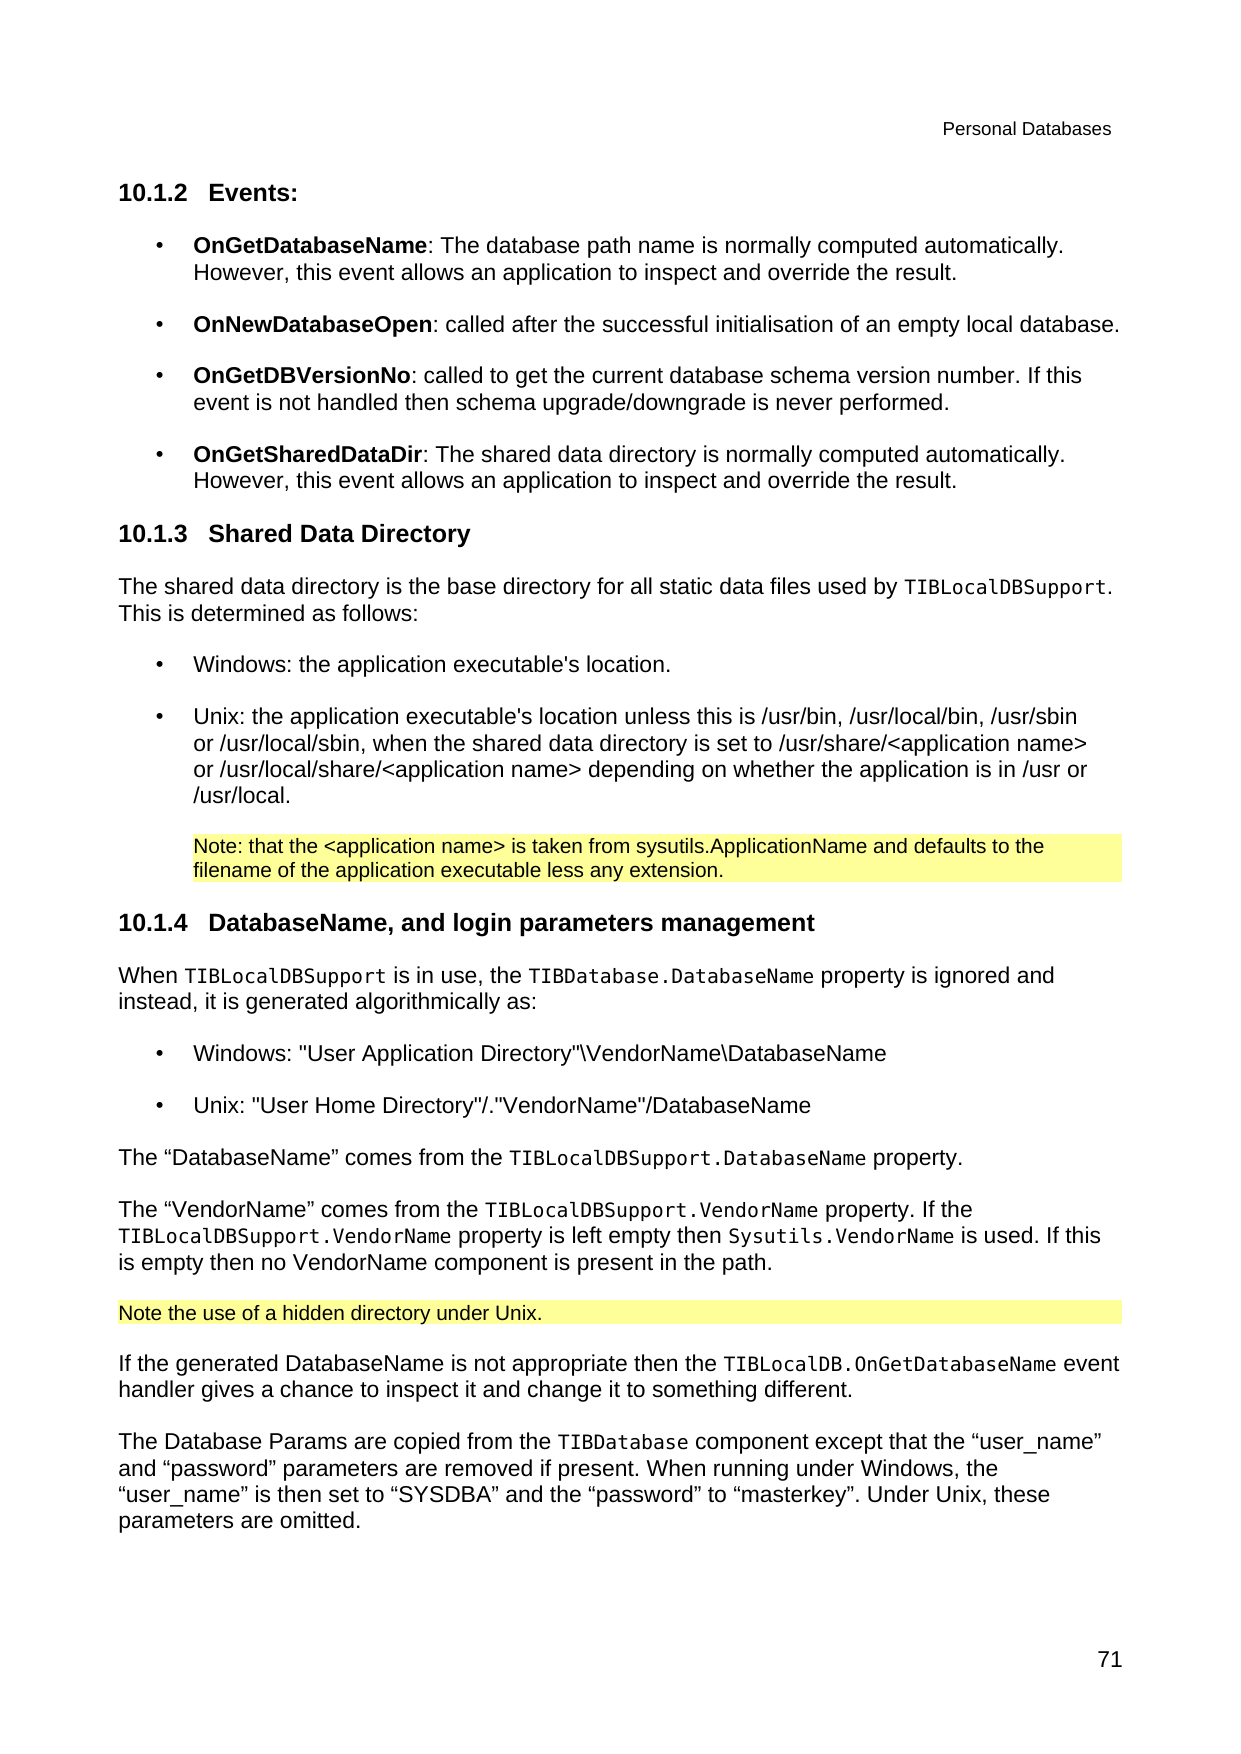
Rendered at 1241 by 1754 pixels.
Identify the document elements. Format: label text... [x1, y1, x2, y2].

text When TIBLocalDBSupport is in use, the TIBDatabase.DatabaseName property is ignored and instead, it is generated algorithmically as: [118, 962, 1122, 1015]
text The shared data directory is the base directory for all static data files used by TIBLocalDBSupport. This is determined as follows: [118, 573, 1122, 626]
list OnGetDBVersionNo: called to get the current database schema version number. If this event is not handled then schema upgrade/downgrade is never performed. [156, 362, 1122, 415]
list OnNewDatabaseOpen: called after the successful initialisation of an empty local database. [156, 311, 1122, 337]
text The “VendorName” comes from the TIBLocalDBSupport.VendorName property. If the TIBLocalDBSupport.VendorName property is left empty then Sysutils.VendorName is used. If this is empty then no VendorName component is present in the path. [118, 1196, 1122, 1275]
list Windows: the application executable's location. [156, 651, 1122, 678]
list Unix: the application executable's location unless this is /usr/bin, /usr/local/bin, /usr/sbin or /usr/local/sbin, when the shared data directory is set to /usr/share/<application name> or /usr/local/share/<application name> depending on whether the application is in /usr or /usr/local. [156, 703, 1122, 809]
text If the generated DatabaseName is not appropriate then the TIBLocalDB.OnGetDatabaseName event handler gives a chance to inspect it and change it to something different. [118, 1350, 1122, 1403]
list OnGetSharedDataDir: The shared data directory is normally computed automatically. However, this event allows an application to inspect and override the result. [156, 441, 1122, 493]
list Unix: "User Home Directory"/."VendorName"/DatabaseName [156, 1092, 1122, 1118]
text The “DatabaseName” comes from the TIBLocalDBSupport.DatabaseName property. [118, 1144, 1122, 1170]
text The Database Params are copied from the TIBDatabase component except that the “user_name” and “password” parameters are removed if present. When running under Windows, the “user_name” is then set to “SYSDBA” and the “password” to “masterkey”. Under Unix, these parameters are omitted. [118, 1428, 1122, 1533]
text Note: that the <application name> is taken from sysutils.ApplicationName and defaults to the filename of the application executable less any extension. [193, 834, 1122, 882]
list Windows: "User Application Directory"\VendorName\DatabaseName [156, 1040, 1122, 1067]
subtitle Events: [118, 178, 1122, 207]
list OnGetDatabaseName: The database path name is normally computed automatically. However, this event allows an application to inspect and override the result. [156, 232, 1122, 285]
text Note the use of a hidden directory under Unix. [118, 1300, 1122, 1324]
subtitle DatabaseName, and login parameters management [118, 908, 1122, 936]
subtitle Shared Data Directory [118, 519, 1122, 548]
